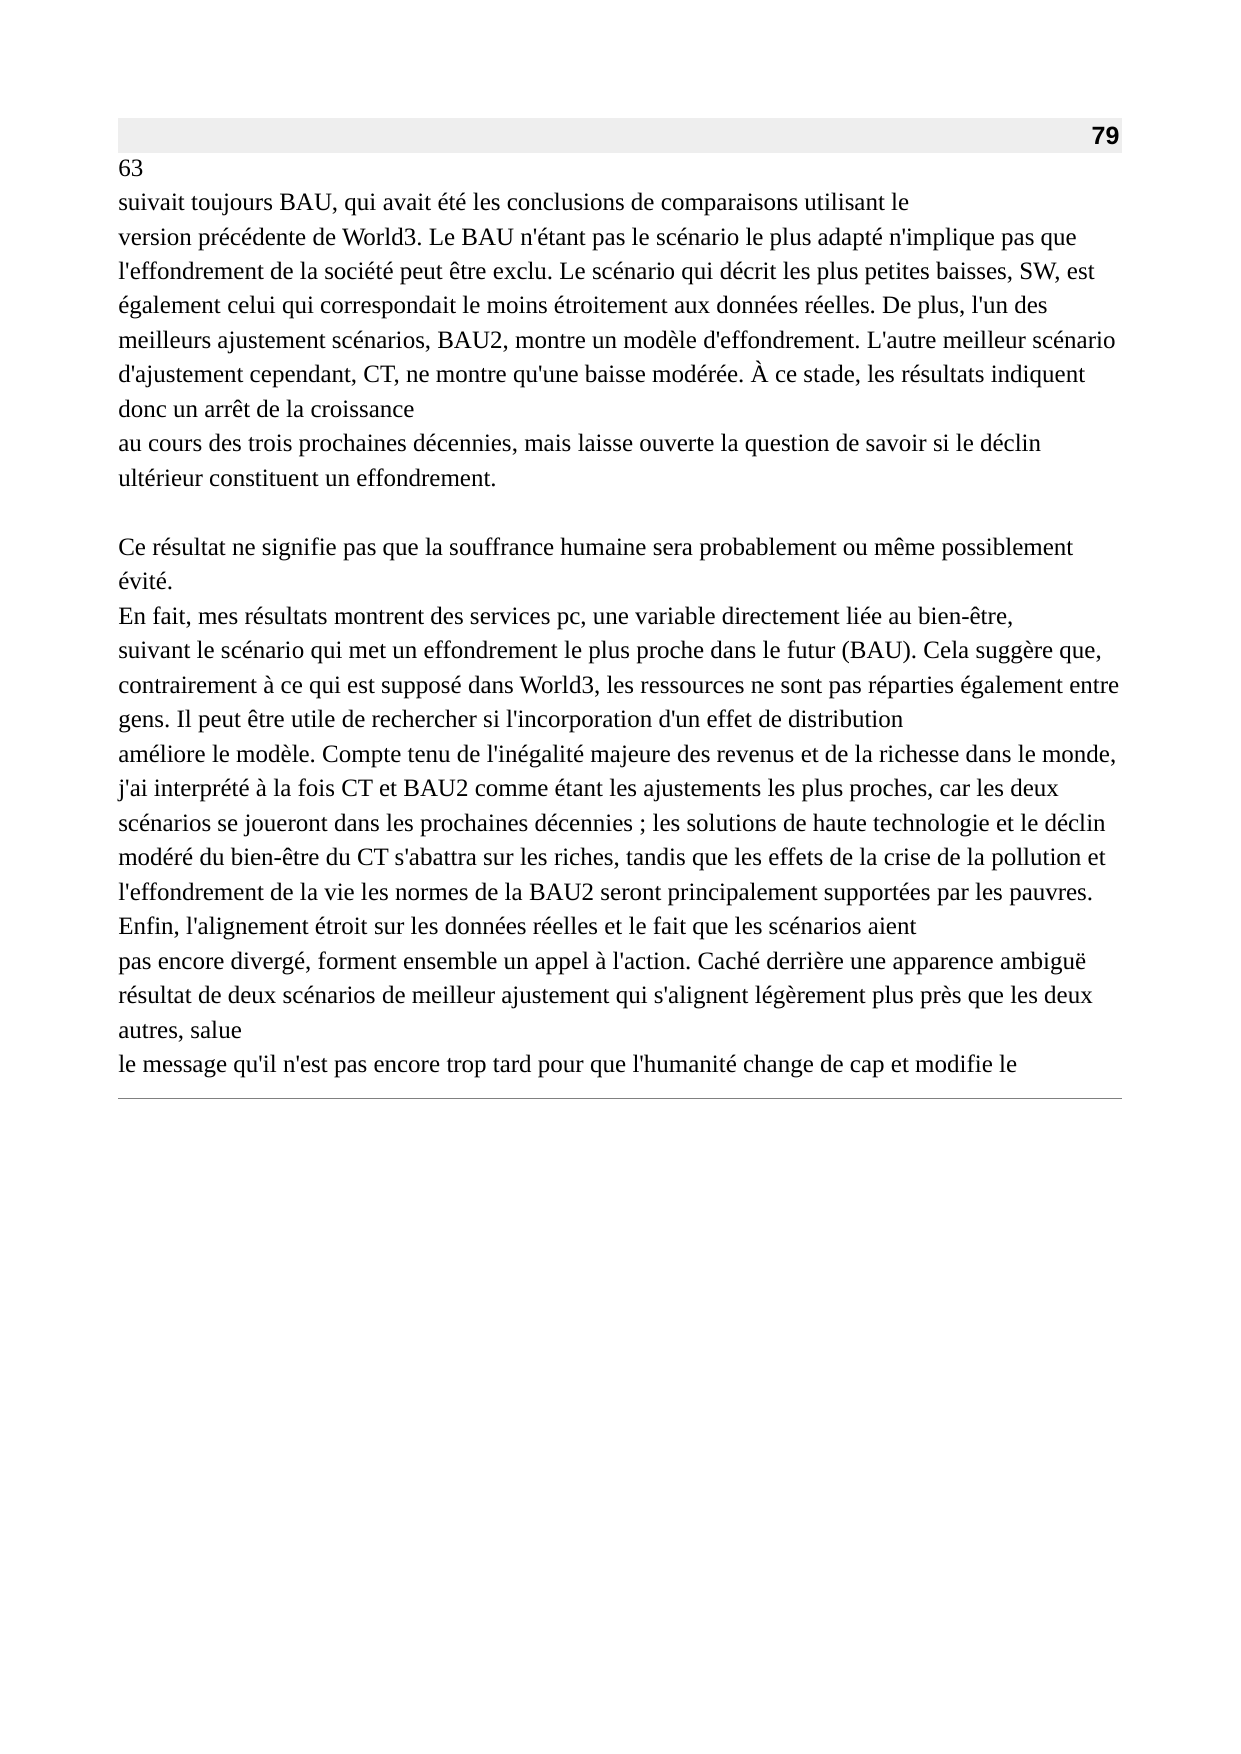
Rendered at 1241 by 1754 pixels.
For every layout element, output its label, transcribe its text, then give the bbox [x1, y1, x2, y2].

text pas encore divergé, forment ensemble un appel à l'action. Caché derrière une apparence ambiguë [118, 946, 1122, 974]
text contrairement à ce qui est supposé dans World3, les ressources ne sont pas réparties également entre [118, 670, 1122, 699]
text l'effondrement de la société peut être exclu. Le scénario qui décrit les plus petites baisses, SW, est [118, 256, 1122, 285]
text 63 [118, 153, 1122, 181]
table_header 79 [118, 118, 1122, 153]
text améliore le modèle. Compte tenu de l'inégalité majeure des revenus et de la richesse dans le monde, j'ai interprété à la fois CT et BAU2 comme étant les ajustements les plus proches, car les deux scénarios se joueront dans les prochaines décennies ; les solutions de haute technologie et le déclin modéré du bien-être du CT s'abattra sur les riches, tandis que les effets de la crise de la pollution et l'effondrement de la vie les normes de la BAU2 seront principalement supportées par les pauvres. [118, 739, 1122, 906]
text suivant le scénario qui met un effondrement le plus proche dans le futur (BAU). Cela suggère que, [118, 635, 1122, 664]
text suivait toujours BAU, qui avait été les conclusions de comparaisons utilisant le [118, 187, 1122, 216]
text le message qu'il n'est pas encore trop tard pour que l'humanité change de cap et modifie le [118, 1049, 1122, 1078]
text Ce résultat ne signifie pas que la souffrance humaine sera probablement ou même possiblement [118, 532, 1122, 561]
text évité. [118, 566, 1122, 595]
text résultat de deux scénarios de meilleur ajustement qui s'alignent légèrement plus près que les deux autres, salue [118, 980, 1122, 1043]
text En fait, mes résultats montrent des services pc, une variable directement liée au bien-être, [118, 601, 1122, 630]
text au cours des trois prochaines décennies, mais laisse ouverte la question de savoir si le déclin ultérieur constituent un effondrement. [118, 428, 1122, 492]
text Enfin, l'alignement étroit sur les données réelles et le fait que les scénarios aient [118, 911, 1122, 940]
text gens. Il peut être utile de rechercher si l'incorporation d'un effet de distribution [118, 704, 1122, 733]
text version précédente de World3. Le BAU n'étant pas le scénario le plus adapté n'implique pas que [118, 222, 1122, 250]
text également celui qui correspondait le moins étroitement aux données réelles. De plus, l'un des meilleurs ajustement scénarios, BAU2, montre un modèle d'effondrement. L'autre meilleur scénario d'ajustement cependant, CT, ne montre qu'une baisse modérée. À ce stade, les résultats indiquent donc un arrêt de la croissance [118, 291, 1122, 423]
